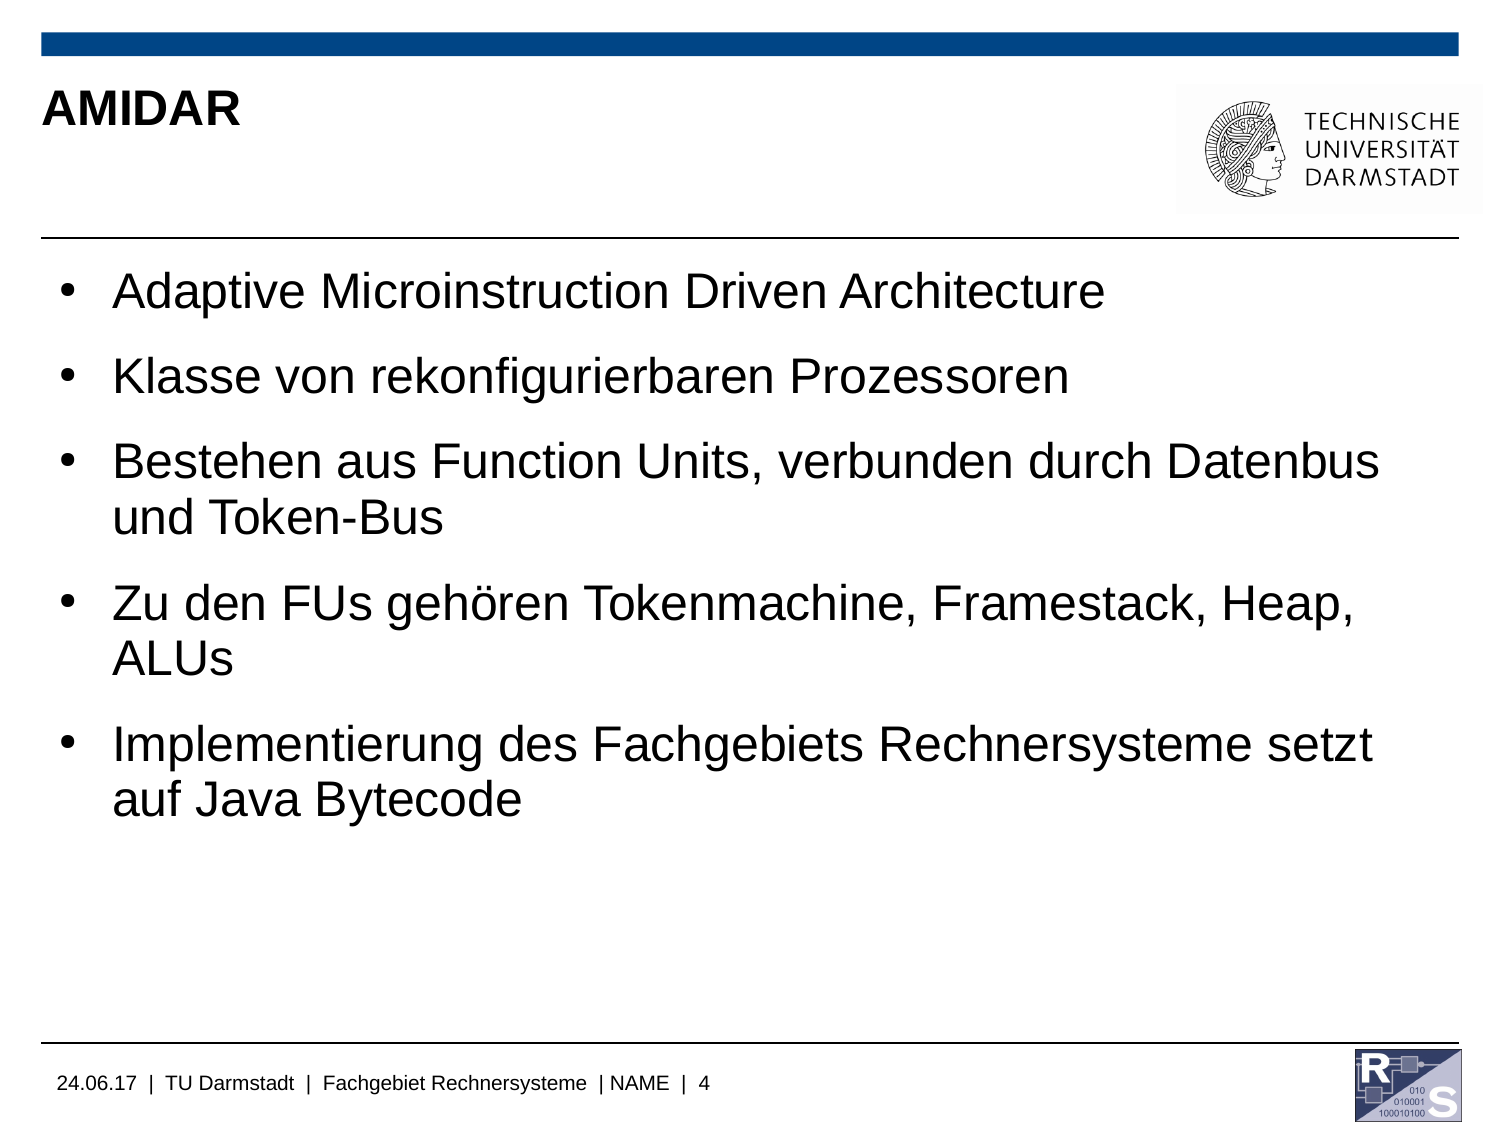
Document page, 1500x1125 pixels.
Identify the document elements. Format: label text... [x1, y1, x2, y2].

list Adaptive Microinstruction Driven Architecture Klasse von rekonfigurierbaren Prozessoren Bestehen aus Function Units, verbunden durch Datenbus und Token-Bus Zu den FUs gehören Tokenmachine, Framestack, Heap, ALUs Implementierung des Fachgebiets Rechnersysteme setzt auf Java Bytecode [41, 263, 1455, 1032]
picture [1355, 1049, 1462, 1122]
title AMIDAR [41, 32, 1131, 183]
